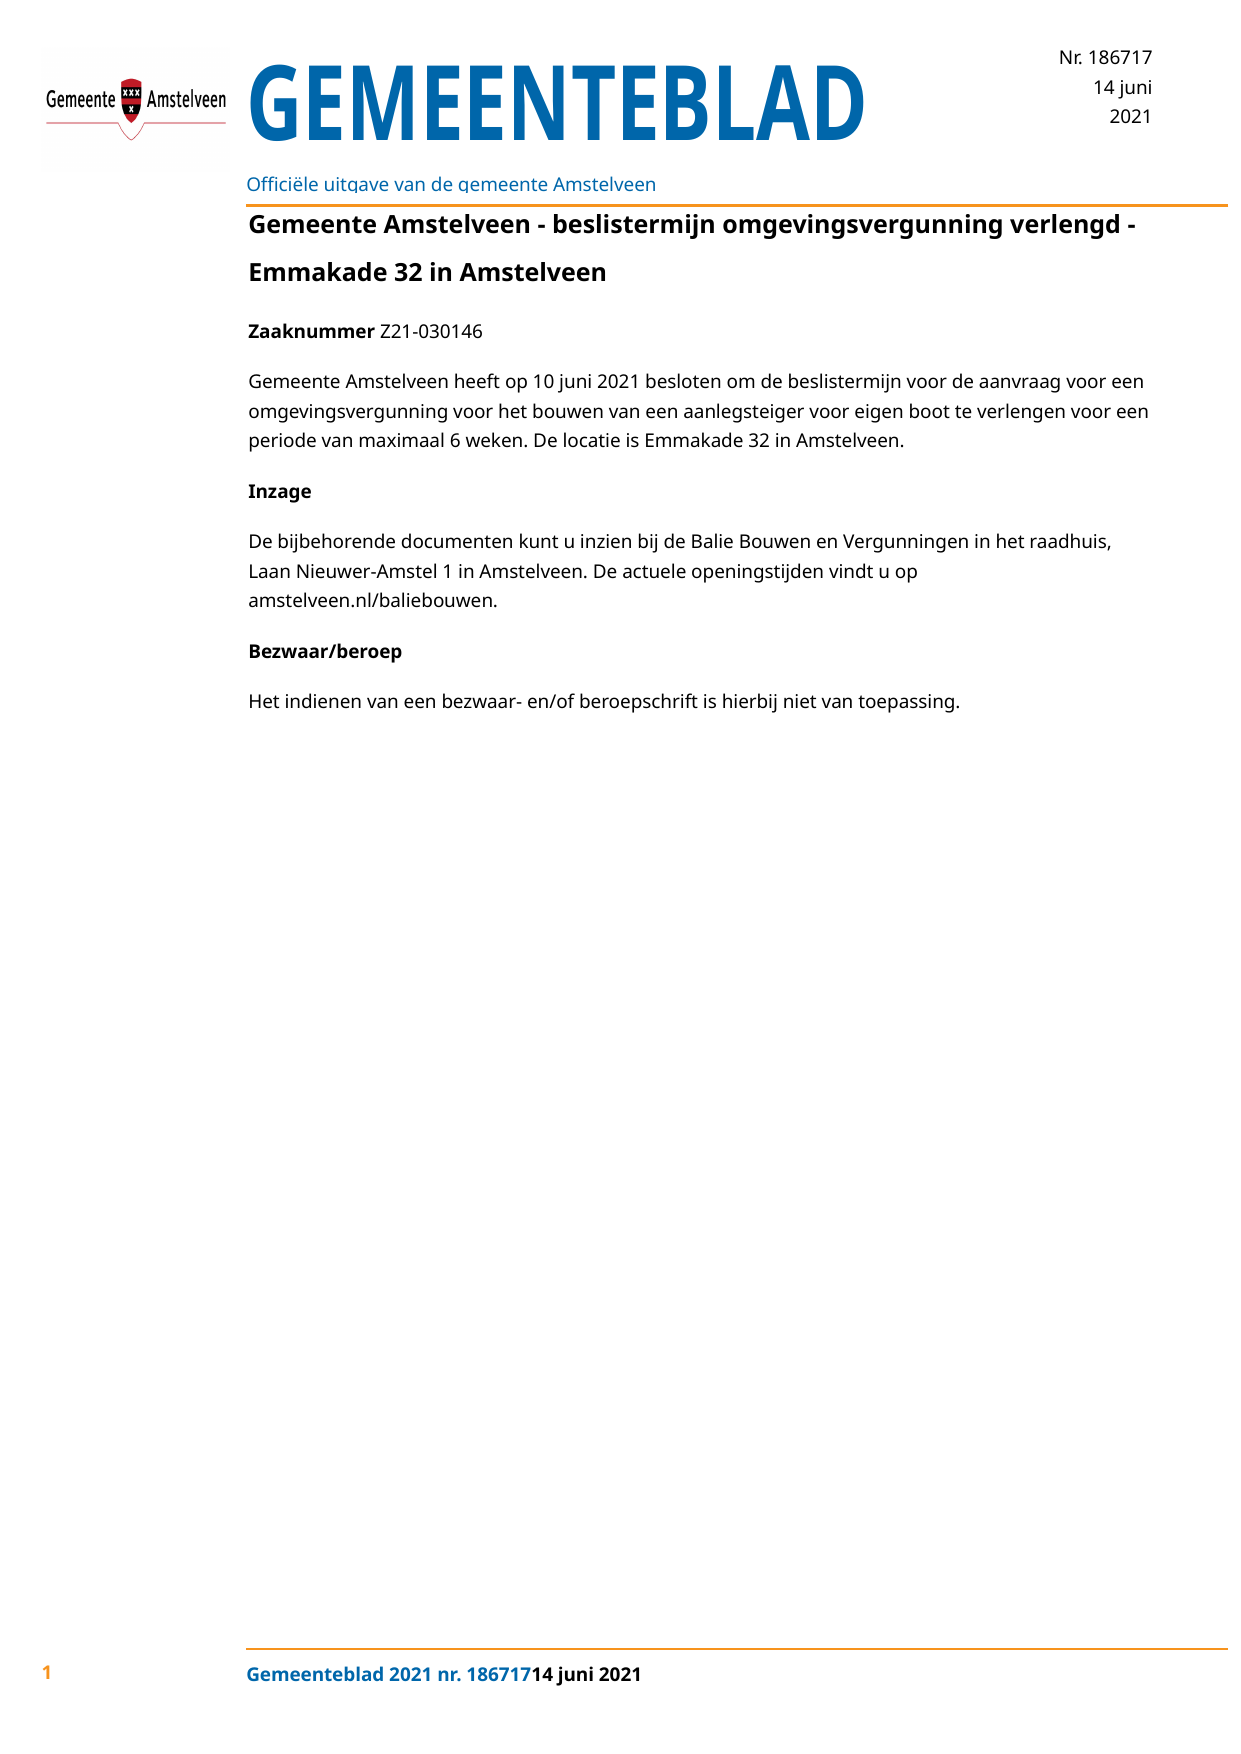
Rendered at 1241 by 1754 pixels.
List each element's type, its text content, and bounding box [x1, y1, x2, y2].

text Gemeente Amstelveen - beslistermijn omgevingsvergunning verlengd - Emmakade 32 in Amstelveen [248, 207, 1152, 288]
text Het indienen van een bezwaar- en/of beroepschrift is hierbij niet van toepassing. [248, 688, 1152, 714]
text Zaaknummer Z21-030146 [248, 318, 1152, 344]
picture [41, 47, 231, 172]
text Gemeente Amstelveen heeft op 10 juni 2021 besloten om de beslistermijn voor de aanvraag voor een omgevingsvergunning voor het bouwen van een aanlegsteiger voor eigen boot te verlengen voor een periode van maximaal 6 weken. De locatie is Emmakade 32 in Amstelveen. [248, 368, 1152, 453]
text Inzage [248, 478, 1152, 504]
text De bijbehorende documenten kunt u inzien bij de Balie Bouwen en Vergunningen in het raadhuis, Laan Nieuwer-Amstel 1 in Amstelveen. De actuele openingstijden vindt u op amstelveen.nl/baliebouwen. [248, 528, 1152, 613]
text Bezwaar/beroep [248, 638, 1152, 664]
